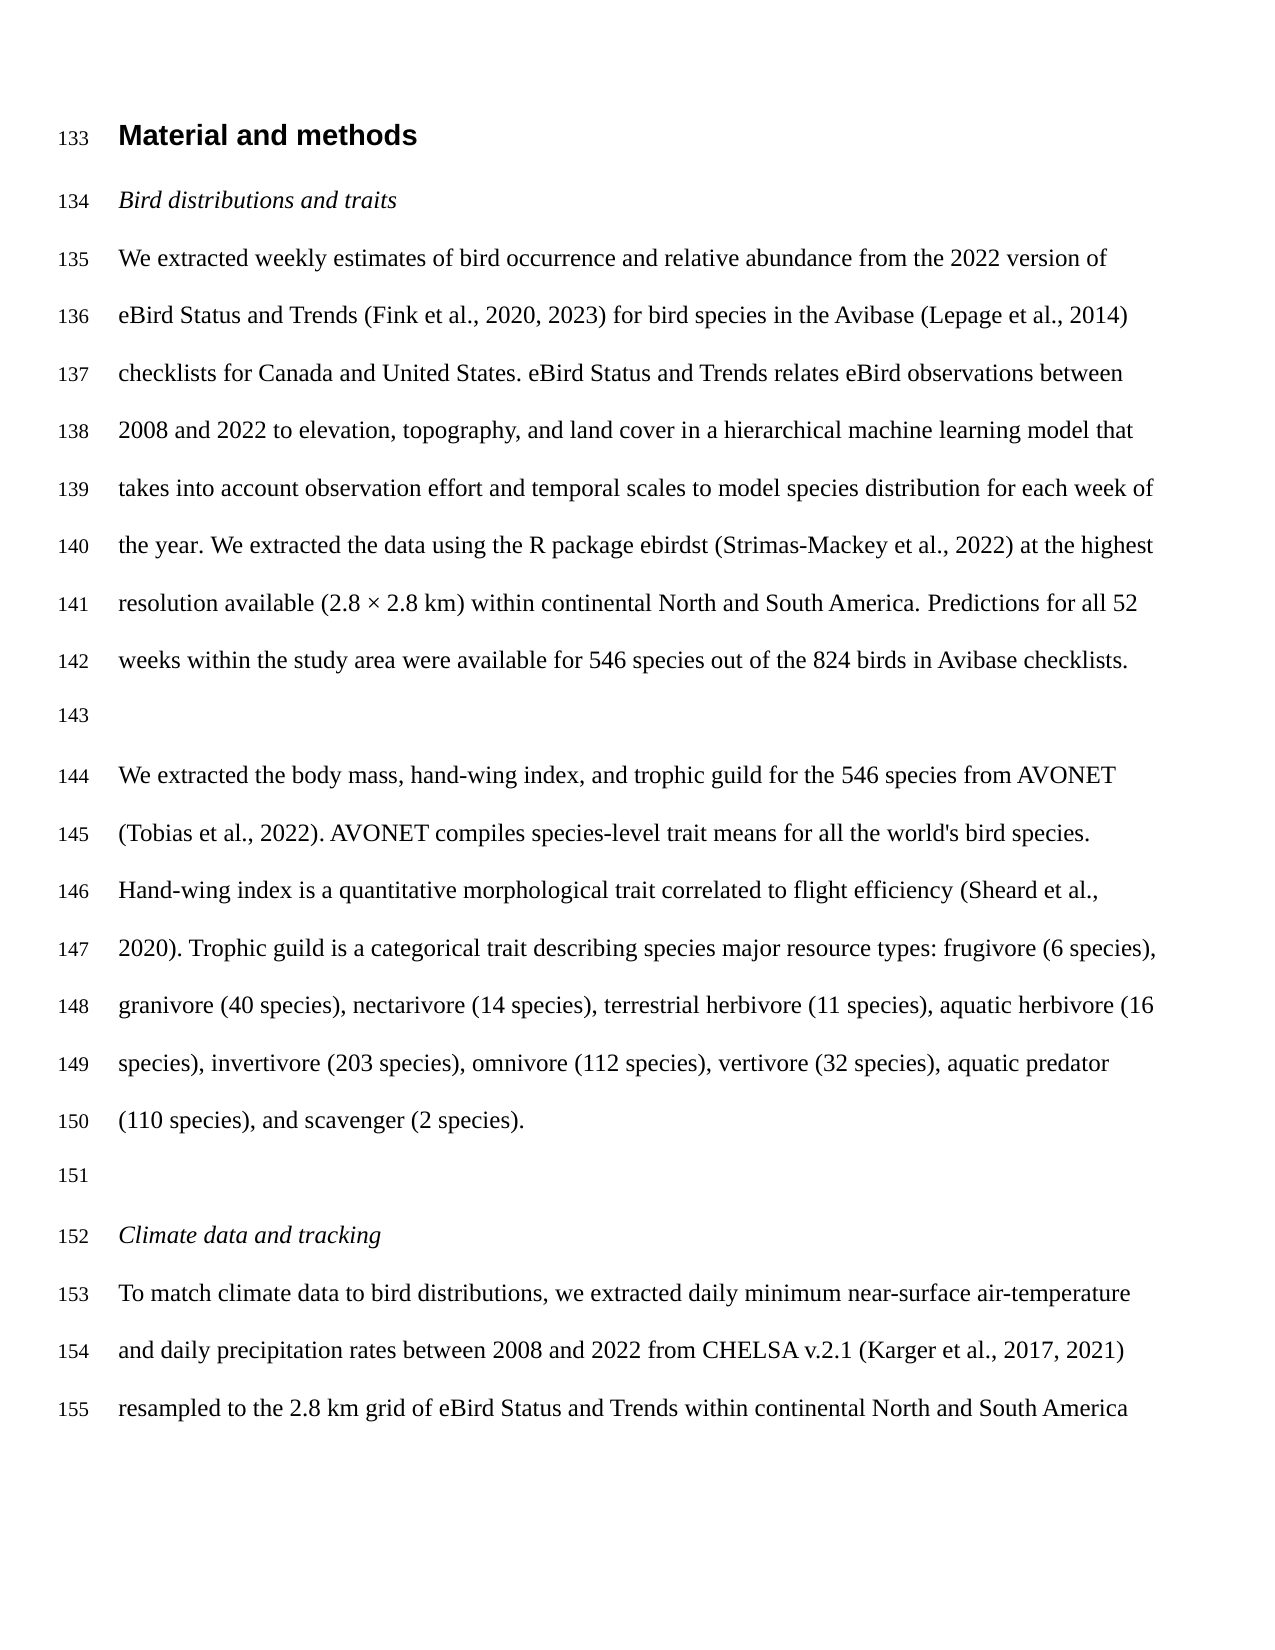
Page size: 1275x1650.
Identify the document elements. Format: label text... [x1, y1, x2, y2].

text To match climate data to bird distributions, we extracted daily minimum near-surface air-temperature and daily precipitation rates between 2008 and 2022 from CHELSA v.2.1 (Karger et al., 2017, 2021) resampled to the 2.8 km grid of eBird Status and Trends within continental North and South America [118, 1278, 1157, 1421]
text We extracted the body mass, hand-wing index, and trophic guild for the 546 species from AVONET (Tobias et al., 2022). AVONET compiles species-level trait means for all the world's bird species. Hand-wing index is a quantitative morphological trait correlated to flight efficiency (Sheard et al., 2020). Trophic guild is a categorical trait describing species major resource types: frugivore (6 species), granivore (40 species), nectarivore (14 species), terrestrial herbivore (11 species), aquatic herbivore (16 species), invertivore (203 species), omnivore (112 species), vertivore (32 species), aquatic predator (110 species), and scavenger (2 species). [118, 760, 1157, 1134]
text We extracted weekly estimates of bird occurrence and relative abundance from the 2022 version of eBird Status and Trends (Fink et al., 2020, 2023) for bird species in the Avibase (Lepage et al., 2014) checklists for Canada and United States. eBird Status and Trends relates eBird observations between 2008 and 2022 to elevation, topography, and land cover in a hierarchical machine learning model that takes into account observation effort and temporal scales to model species distribution for each week of the year. We extracted the data using the R package ebirdst (Strimas-Mackey et al., 2022) at the highest resolution available (2.8 × 2.8 km) within continental North and South America. Predictions for all 52 weeks within the study area were available for 546 species out of the 824 birds in Avibase checklists. [118, 243, 1157, 674]
text Climate data and tracking [118, 1220, 1157, 1249]
subtitle Material and methods [118, 118, 1157, 152]
text Bird distributions and traits [118, 185, 1157, 214]
